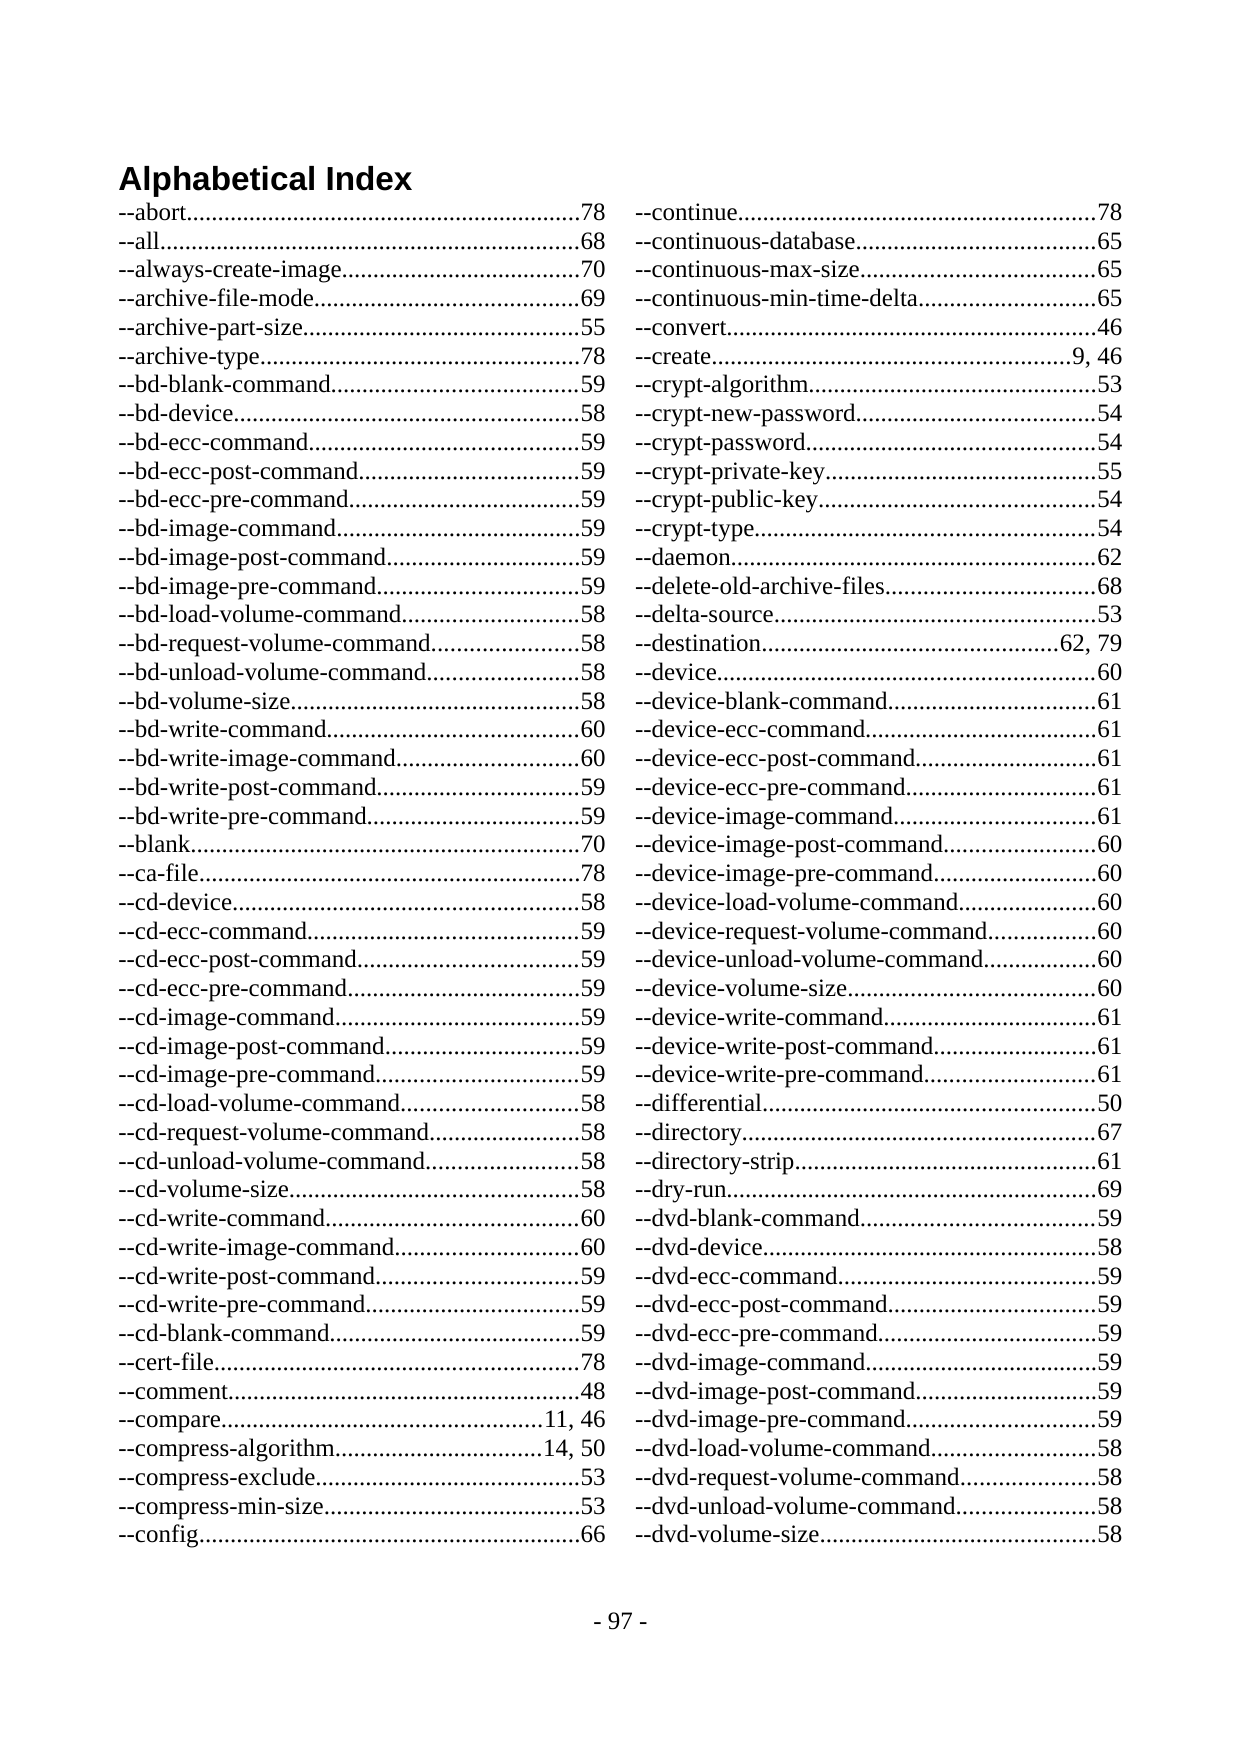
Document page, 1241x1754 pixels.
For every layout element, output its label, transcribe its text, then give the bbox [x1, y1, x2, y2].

text --dvd-device 58 [635, 1232, 1122, 1261]
text --bd-ecc-pre-command 59 [118, 484, 605, 513]
text --convert 46 [635, 312, 1122, 341]
text --dvd-ecc-command 59 [635, 1261, 1122, 1289]
text --daemon 62 [635, 542, 1122, 571]
text --bd-blank-command 59 [118, 369, 605, 398]
text --cd-load-volume-command 58 [118, 1088, 605, 1117]
text --cd-image-post-command 59 [118, 1031, 605, 1059]
text --create 9, 46 [635, 341, 1122, 369]
text --dvd-volume-size 58 [635, 1519, 1122, 1548]
subtitle Alphabetical Index [118, 159, 1122, 197]
text --bd-write-command 60 [118, 714, 605, 743]
text --bd-volume-size 58 [118, 686, 605, 714]
text --dvd-ecc-pre-command 59 [635, 1318, 1122, 1347]
text --directory 67 [635, 1117, 1122, 1146]
text --dvd-image-command 59 [635, 1347, 1122, 1376]
text --device-write-pre-command 61 [635, 1059, 1122, 1088]
text --delta-source 53 [635, 599, 1122, 628]
text --dvd-unload-volume-command 58 [635, 1491, 1122, 1519]
text --cd-write-pre-command 59 [118, 1289, 605, 1318]
text --continue 78 [635, 197, 1122, 226]
text --cd-request-volume-command 58 [118, 1117, 605, 1146]
text --ca-file 78 [118, 858, 605, 887]
text --compare 11, 46 [118, 1404, 605, 1433]
text --all 68 [118, 226, 605, 254]
text --crypt-new-password 54 [635, 398, 1122, 427]
text --blank 70 [118, 829, 605, 858]
text --compress-min-size 53 [118, 1491, 605, 1519]
text --bd-image-command 59 [118, 513, 605, 542]
text --bd-write-pre-command 59 [118, 801, 605, 829]
text --bd-image-post-command 59 [118, 542, 605, 571]
text --device-image-command 61 [635, 801, 1122, 829]
text --cd-ecc-pre-command 59 [118, 973, 605, 1002]
text --device-blank-command 61 [635, 686, 1122, 714]
text --bd-ecc-command 59 [118, 427, 605, 456]
text --device-write-command 61 [635, 1002, 1122, 1031]
text --crypt-private-key 55 [635, 456, 1122, 484]
text --bd-image-pre-command 59 [118, 571, 605, 599]
text --cd-image-command 59 [118, 1002, 605, 1031]
text --dvd-ecc-post-command 59 [635, 1289, 1122, 1318]
text --dvd-image-pre-command 59 [635, 1404, 1122, 1433]
text --archive-part-size 55 [118, 312, 605, 341]
text --crypt-type 54 [635, 513, 1122, 542]
text --dvd-blank-command 59 [635, 1203, 1122, 1232]
text --destination 62, 79 [635, 628, 1122, 657]
text --continuous-max-size 65 [635, 254, 1122, 283]
text --cd-volume-size 58 [118, 1174, 605, 1203]
text --device-image-pre-command 60 [635, 858, 1122, 887]
text --archive-file-mode 69 [118, 283, 605, 312]
text --cd-image-pre-command 59 [118, 1059, 605, 1088]
text --dvd-load-volume-command 58 [635, 1433, 1122, 1462]
text --compress-exclude 53 [118, 1462, 605, 1491]
text --bd-write-post-command 59 [118, 772, 605, 801]
text --cd-write-image-command 60 [118, 1232, 605, 1261]
text --config 66 [118, 1519, 605, 1548]
text --cert-file 78 [118, 1347, 605, 1376]
text --dvd-image-post-command 59 [635, 1376, 1122, 1404]
text --cd-write-command 60 [118, 1203, 605, 1232]
text --dvd-request-volume-command 58 [635, 1462, 1122, 1491]
text --bd-device 58 [118, 398, 605, 427]
text --abort 78 [118, 197, 605, 226]
text --bd-request-volume-command 58 [118, 628, 605, 657]
text --crypt-algorithm 53 [635, 369, 1122, 398]
text --device 60 [635, 657, 1122, 686]
text --device-ecc-post-command 61 [635, 743, 1122, 772]
text --bd-ecc-post-command 59 [118, 456, 605, 484]
text --compress-algorithm 14, 50 [118, 1433, 605, 1462]
text --always-create-image 70 [118, 254, 605, 283]
text --delete-old-archive-files 68 [635, 571, 1122, 599]
text --dry-run 69 [635, 1174, 1122, 1203]
text --device-unload-volume-command 60 [635, 944, 1122, 973]
text --bd-write-image-command 60 [118, 743, 605, 772]
text --device-write-post-command 61 [635, 1031, 1122, 1059]
text --device-ecc-command 61 [635, 714, 1122, 743]
text --archive-type 78 [118, 341, 605, 369]
text --device-load-volume-command 60 [635, 887, 1122, 916]
text --cd-ecc-command 59 [118, 916, 605, 944]
text --directory-strip 61 [635, 1146, 1122, 1174]
text --bd-unload-volume-command 58 [118, 657, 605, 686]
text --comment 48 [118, 1376, 605, 1404]
text --differential 50 [635, 1088, 1122, 1117]
text --cd-unload-volume-command 58 [118, 1146, 605, 1174]
text --device-image-post-command 60 [635, 829, 1122, 858]
text --cd‑blank-command 59 [118, 1318, 605, 1347]
text --bd-load-volume-command 58 [118, 599, 605, 628]
text --continuous-database 65 [635, 226, 1122, 254]
text --continuous-min-time-delta 65 [635, 283, 1122, 312]
text --crypt-public-key 54 [635, 484, 1122, 513]
text --device-ecc-pre-command 61 [635, 772, 1122, 801]
text --cd-write-post-command 59 [118, 1261, 605, 1289]
text --cd-device 58 [118, 887, 605, 916]
text --device-volume-size 60 [635, 973, 1122, 1002]
text --crypt-password 54 [635, 427, 1122, 456]
text --cd-ecc-post-command 59 [118, 944, 605, 973]
text --device-request-volume-command 60 [635, 916, 1122, 944]
